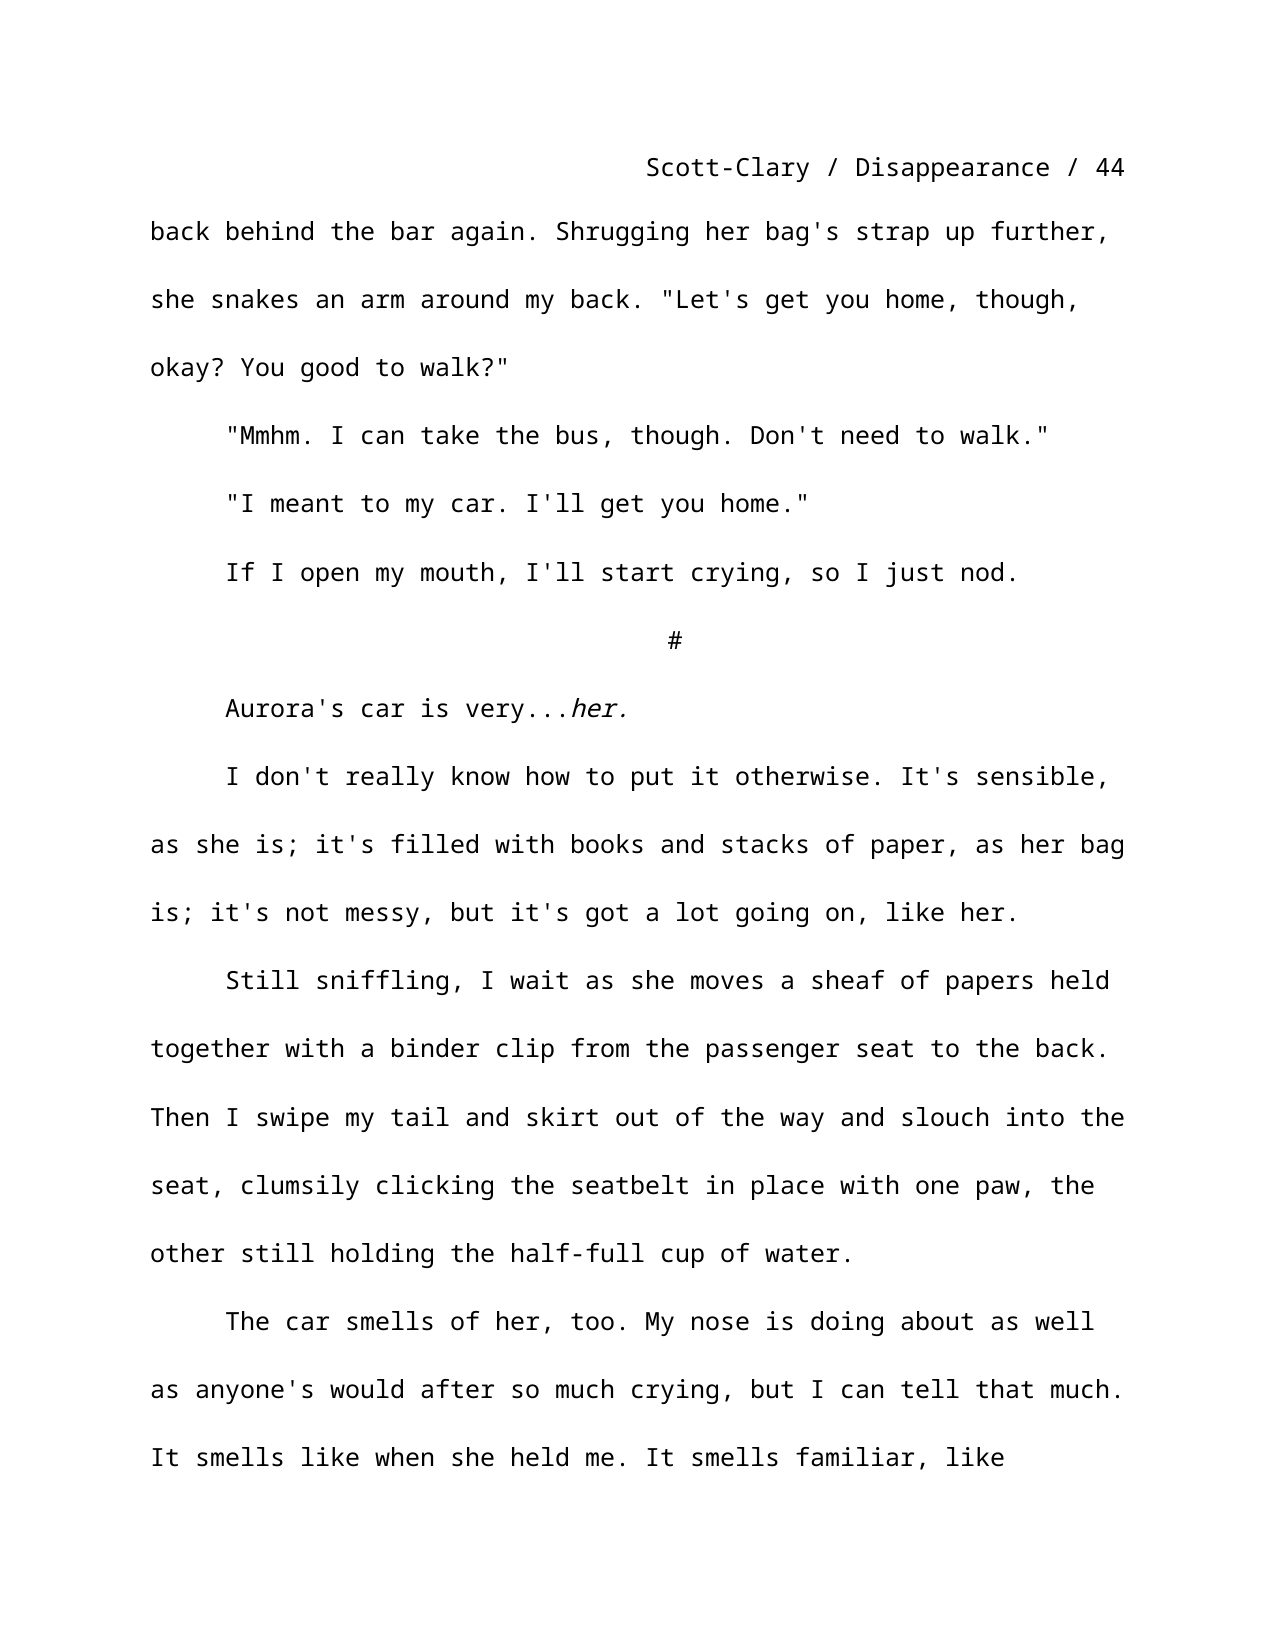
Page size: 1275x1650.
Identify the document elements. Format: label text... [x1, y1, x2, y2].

text The car smells of her, too. My nose is doing about as well as anyone's would after so much crying, but I can tell that much. It smells like when she held me. It smells familiar, like [150, 1303, 1125, 1474]
text # [150, 622, 1125, 656]
text back behind the bar again. Shrugging her bag's strap up further, she snakes an arm around my back. "Let's get you home, though, okay? You good to walk?" [150, 213, 1125, 384]
text If I open my mouth, I'll start crying, so I just nod. [150, 554, 1125, 588]
text Still sniffling, I wait as she moves a sheaf of papers held together with a binder clip from the passenger seat to the back. Then I swipe my tail and skirt out of the way and slouch into the seat, clumsily clicking the seatbelt in place with one paw, the other still holding the half-full cup of water. [150, 963, 1125, 1269]
text "I meant to my car. I'll get you home." [150, 486, 1125, 520]
text I don't really know how to put it otherwise. It's sensible, as she is; it's filled with books and stacks of paper, as her bag is; it's not messy, but it's got a lot going on, like her. [150, 758, 1125, 929]
text "Mmhm. I can take the bus, though. Don't need to walk." [150, 418, 1125, 452]
text Aurora's car is very...her. [150, 690, 1125, 724]
